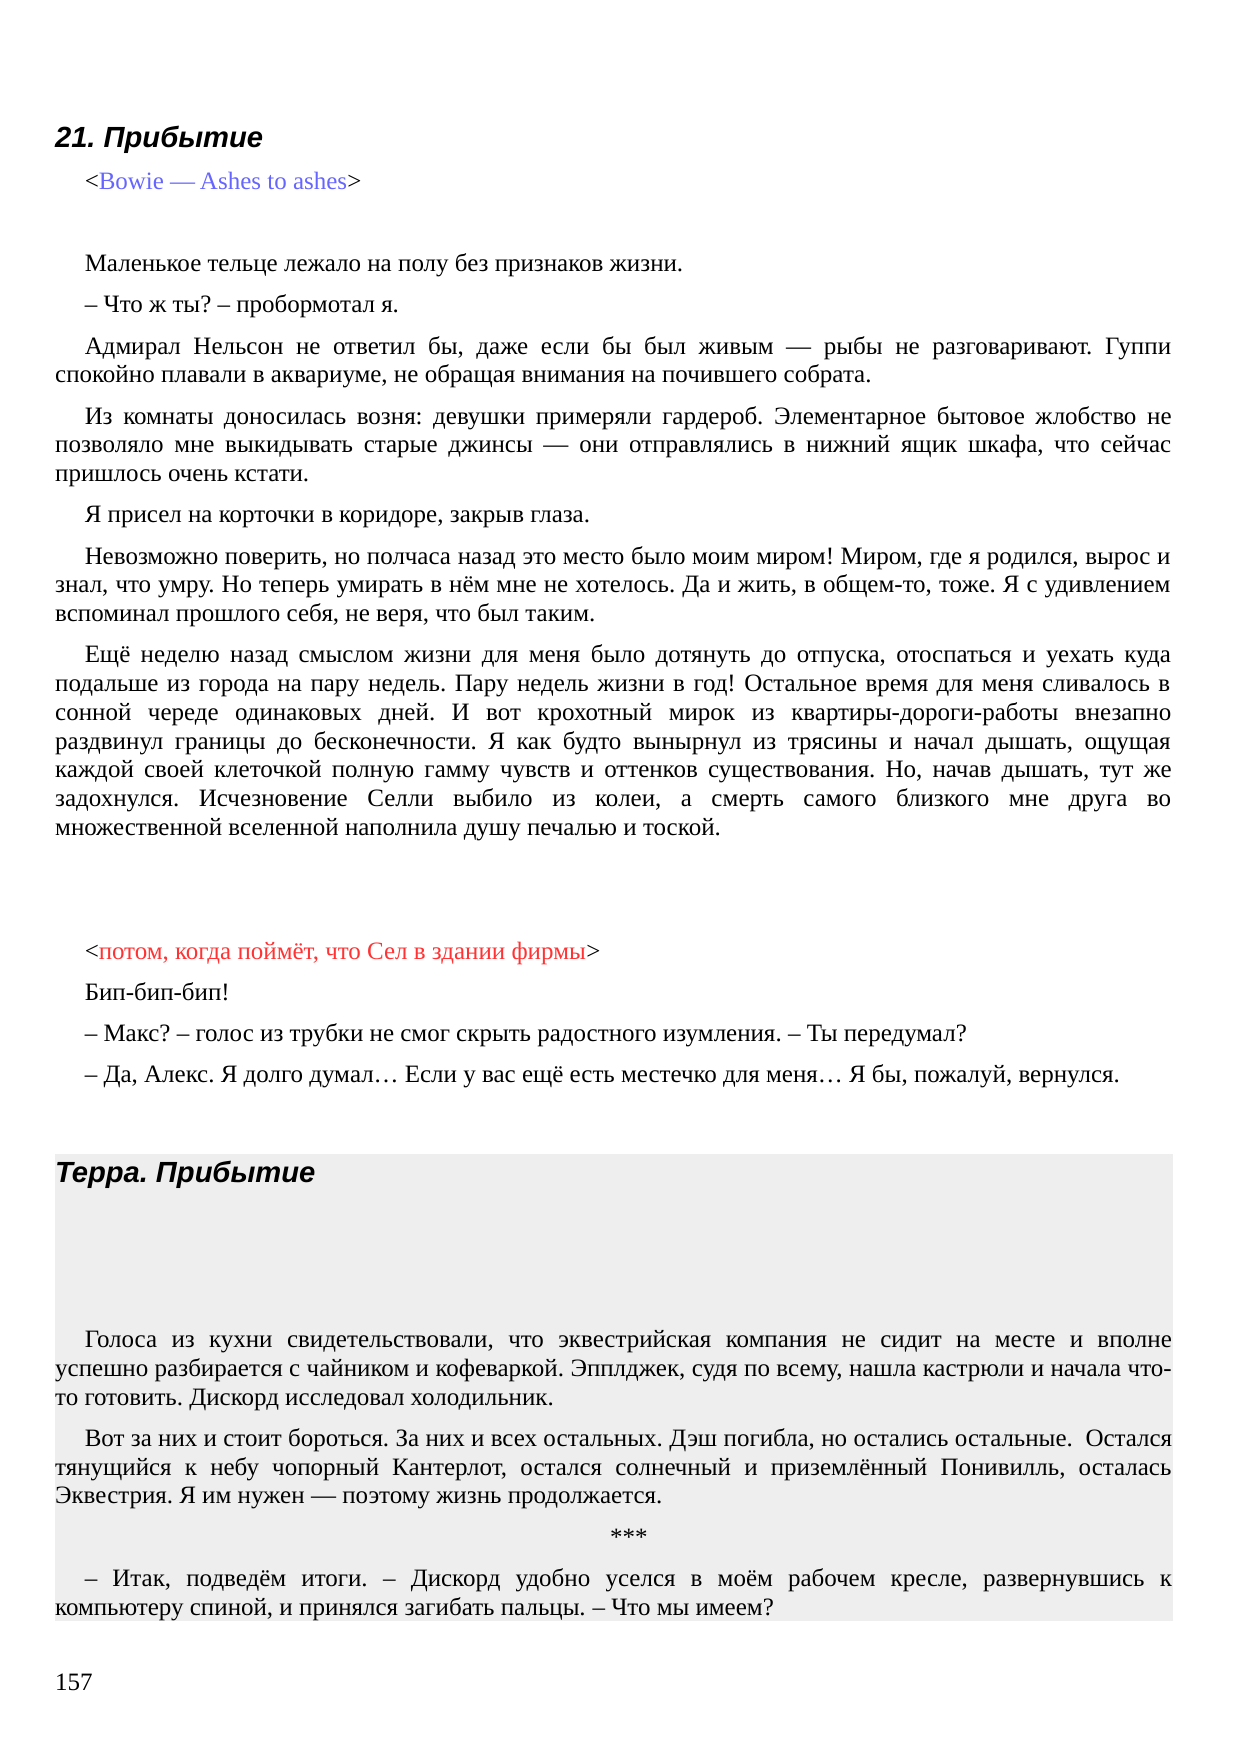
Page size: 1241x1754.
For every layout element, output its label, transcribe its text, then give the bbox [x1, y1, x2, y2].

text – Макс? – голос из трубки не смог скрыть радостного изумления. – Ты передумал? [55, 1018, 1173, 1047]
text Невозможно поверить, но полчаса назад это место было моим миром! Миром, где я родился, вырос и знал, что умру. Но теперь умирать в нём мне не хотелось. Да и жить, в общем-то, тоже. Я с удивлением вспоминал прошлого себя, не веря, что был таким. [55, 541, 1173, 627]
text Вот за них и стоит бороться. За них и всех остальных. Дэш погибла, но остались остальные. Остался тянущийся к небу чопорный Кантерлот, остался солнечный и приземлённый Понивилль, осталась Эквестрия. Я им нужен — поэтому жизнь продолжается. [55, 1423, 1173, 1509]
subtitle Терра. Прибытие [55, 1154, 1173, 1188]
text – Что ж ты? – пробормотал я. [55, 289, 1173, 318]
text <Bowie — Ashes to ashes> [55, 166, 1173, 194]
text <потом, когда поймёт, что Сел в здании фирмы> [55, 936, 1173, 964]
subtitle 21. Прибытие [55, 120, 1173, 153]
text Из комнаты доносилась возня: девушки примеряли гардероб. Элементарное бытовое жлобство не позволяло мне выкидывать старые джинсы — они отправлялись в нижний ящик шкафа, что сейчас пришлось очень кстати. [55, 401, 1173, 487]
text Я присел на корточки в коридоре, закрыв глаза. [55, 499, 1173, 528]
text Голоса из кухни свидетельствовали, что эквестрийская компания не сидит на месте и вполне успешно разбирается с чайником и кофеваркой. Эпплджек, судя по всему, нашла кастрюли и начала что-то готовить. Дискорд исследовал холодильник. [55, 1324, 1173, 1411]
text Адмирал Нельсон не ответил бы, даже если бы был живым — рыбы не разговаривают. Гуппи спокойно плавали в аквариуме, не обращая внимания на почившего собрата. [55, 331, 1173, 388]
text *** [55, 1522, 1173, 1551]
text – Да, Алекс. Я долго думал… Если у вас ещё есть местечко для меня… Я бы, пожалуй, вернулся. [55, 1059, 1173, 1088]
text Бип-бип-бип! [55, 977, 1173, 1006]
text Маленькое тельце лежало на полу без признаков жизни. [55, 248, 1173, 277]
text – Итак, подведём итоги. – Дискорд удобно уселся в моём рабочем кресле, развернувшись к компьютеру спиной, и принялся загибать пальцы. – Что мы имеем? [55, 1563, 1173, 1621]
text Ещё неделю назад смыслом жизни для меня было дотянуть до отпуска, отоспаться и уехать куда подальше из города на пару недель. Пару недель жизни в год! Остальное время для меня сливалось в сонной череде одинаковых дней. И вот крохотный мирок из квартиры-дороги-работы внезапно раздвинул границы до бесконечности. Я как будто вынырнул из трясины и начал дышать, ощущая каждой своей клеточкой полную гамму чувств и оттенков существования. Но, начав дышать, тут же задохнулся. Исчезновение Селли выбило из колеи, а смерть самого близкого мне друга во множественной вселенной наполнила душу печалью и тоской. [55, 639, 1173, 841]
